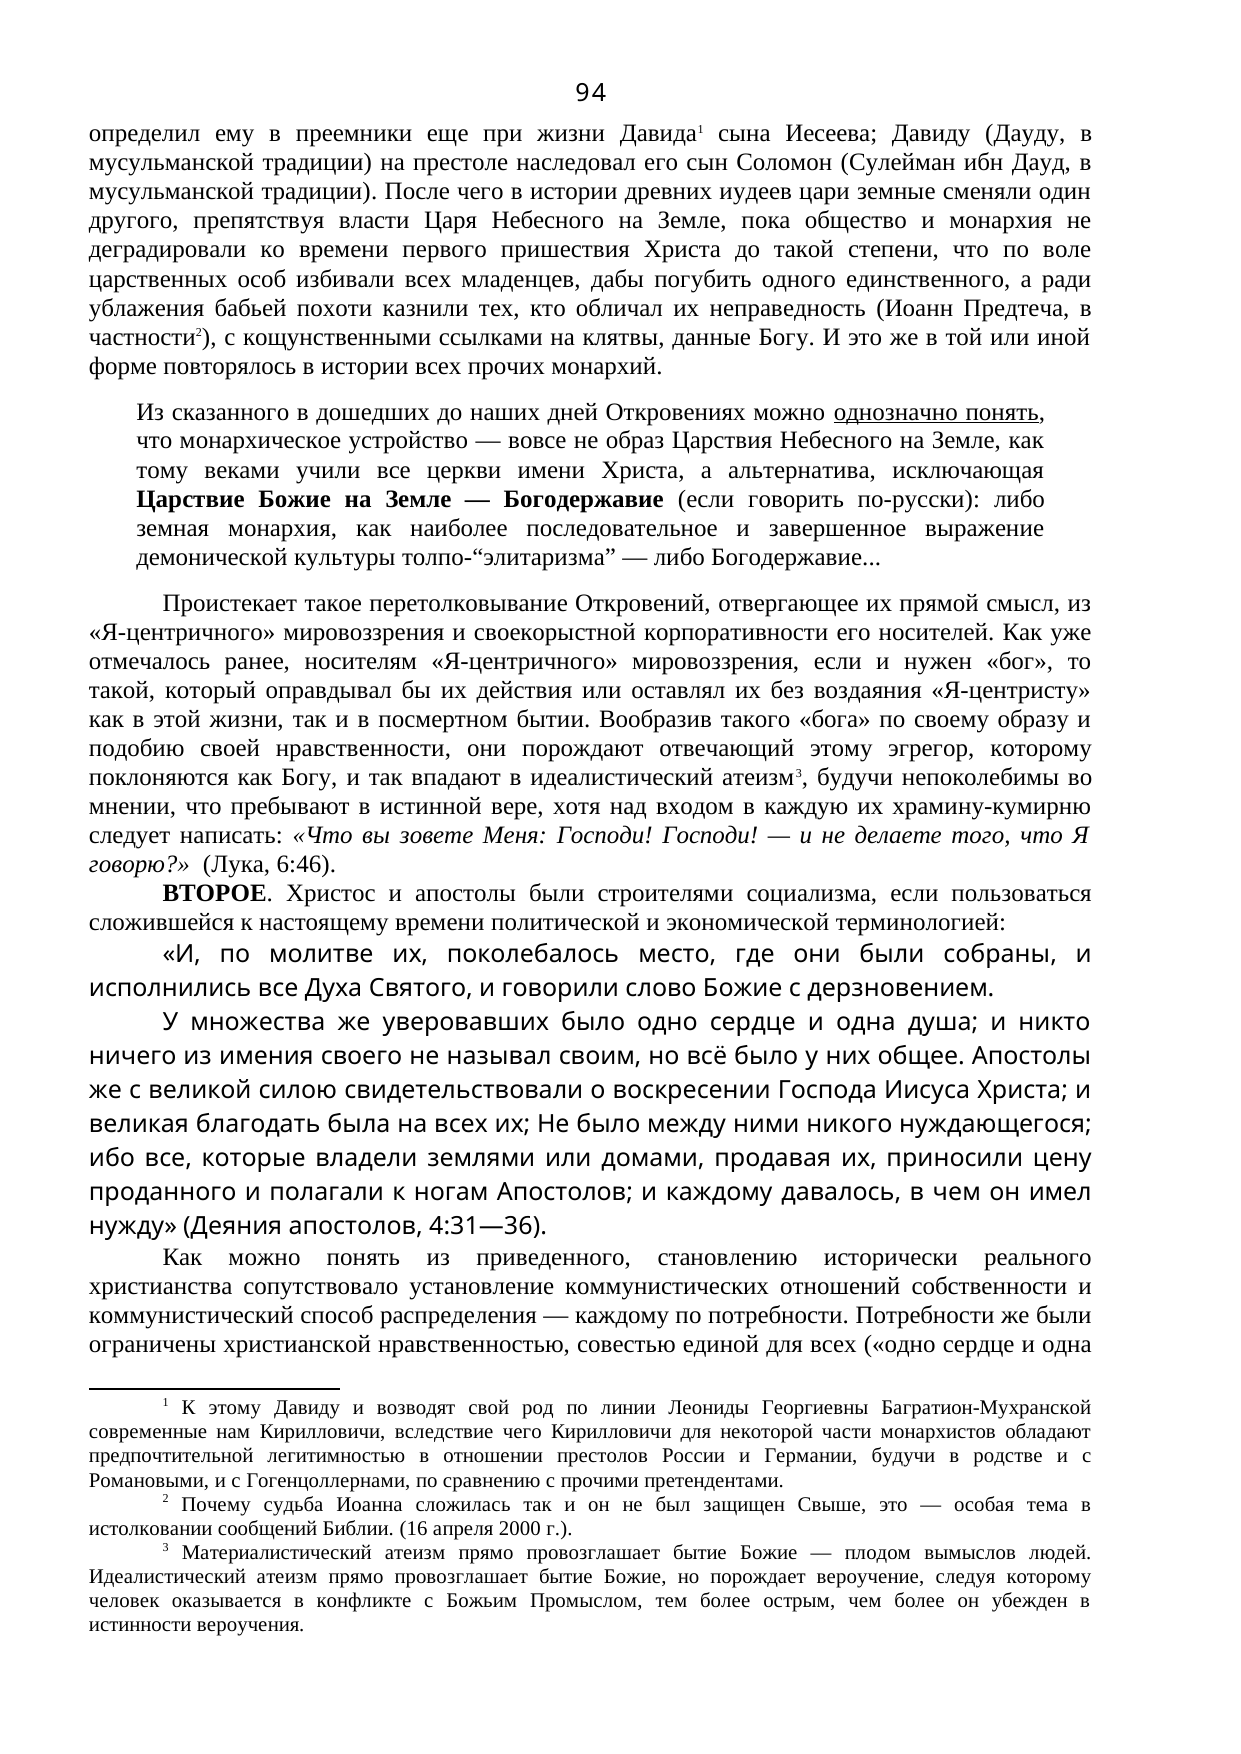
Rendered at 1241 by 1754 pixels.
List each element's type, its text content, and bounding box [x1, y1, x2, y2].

text «И, по молитве их, поколебалось место, где они были собраны, и исполнились все Духа Святого, и говорили слово Божие с дерзновением. [89, 936, 1092, 1004]
text Из сказанного в дошедших до наших дней Откровениях можно однозначно понять, что монархическое устройство — вовсе не образ Царствия Небесного на Земле, как тому веками учили все церкви имени Христа, а альтернатива, исключающая Царствие Божие на Земле — Богодержавие (если говорить по-русски): либо земная монархия, как наиболее последовательное и завершенное выражение демонической культуры толпо-“элитаризма” — либо Богодержавие... [136, 396, 1045, 571]
text К этому Давиду и возводят свой род по линии Леониды Георгиевны Багратион-Мухранской современные нам Кирилловичи, вследствие чего Кирилловичи для некоторой части монархистов обладают предпочтительной легитимностью в отношении престолов России и Германии, будучи в родстве и с Романовыми, и с Гогенцоллернами, по сравнению с прочими претендентами. [89, 1395, 1092, 1491]
text У множества же уверовавших было одно сердце и одна душа; и никто ничего из имения своего не называл своим, но всё было у них общее. Апостолы же с великой силою свидетельствовали о воскресении Господа Иисуса Христа; и великая благодать была на всех их; Не было между ними никого нуждающегося; ибо все, которые владели землями или домами, продавая их, приносили цену проданного и полагали к ногам Апостолов; и каждому давалось, в чем он имел нужду» (Деяния апостолов, 4:31—36). [89, 1004, 1092, 1242]
text определил ему в преемники еще при жизни Давида сына Иесеева; Давиду (Дауду, в мусульманской традиции) на престоле наследовал его сын Соломон (Сулейман ибн Дауд, в мусульманской традиции). После чего в истории древних иудеев цари земные сменяли один другого, препятствуя власти Царя Небесного на Земле, пока общество и монархия не деградировали ко времени первого пришествия Христа до такой степени, что по воле царственных особ избивали всех младенцев, дабы погубить одного единственного, а ради ублажения бабьей похоти казнили тех, кто обличал их неправедность (Иоанн Предтеча, в частности), с кощунственными ссылками на клятвы, данные Богу. И это же в той или иной форме повторялось в истории всех прочих монархий. [89, 118, 1092, 380]
text Материалистический атеизм прямо провозглашает бытие Божие — плодом вымыслов людей. Идеалистический атеизм прямо провозглашает бытие Божие, но порождает вероучение, следуя которому человек оказывается в конфликте с Божьим Промыслом, тем более острым, чем более он убежден в истинности вероучения. [89, 1539, 1092, 1636]
text ВТОРОЕ. Христос и апостолы были строителями социализма, если пользоваться сложившейся к настоящему времени политической и экономической терминологией: [89, 878, 1092, 936]
text Почему судьба Иоанна сложилась так и он не был защищен Свыше, это — особая тема в истолковании сообщений Библии. (16 апреля 2000 г.). [89, 1491, 1092, 1539]
text Как можно понять из приведенного, становлению исторически реального христианства сопутствовало установление коммунистических отношений собственности и коммунистический способ распределения — каждому по потребности. Потребности же были ограничены христианской нравственностью, совестью единой для всех («одно сердце и одна [89, 1242, 1092, 1358]
text Проистекает такое перетолковывание Откровений, отвергающее их прямой смысл, из «Я-центричного» мировоззрения и своекорыстной корпоративности его носителей. Как уже отмечалось ранее, носителям «Я-центричного» мировоззрения, если и нужен «бог», то такой, который оправдывал бы их действия или оставлял их без воздаяния «Я-центристу» как в этой жизни, так и в посмертном бытии. Вообразив такого «бога» по своему образу и подобию своей нравственности, они порождают отвечающий этому эгрегор, которому поклоняются как Богу, и так впадают в идеалистический атеизм, будучи непоколебимы во мнении, что пребывают в истинной вере, хотя над входом в каждую их храмину-кумирню следует написать: «Что вы зовете Меня: Господи! Господи! — и не делаете того, что Я говорю?» (Лука, 6:46). [89, 587, 1092, 878]
